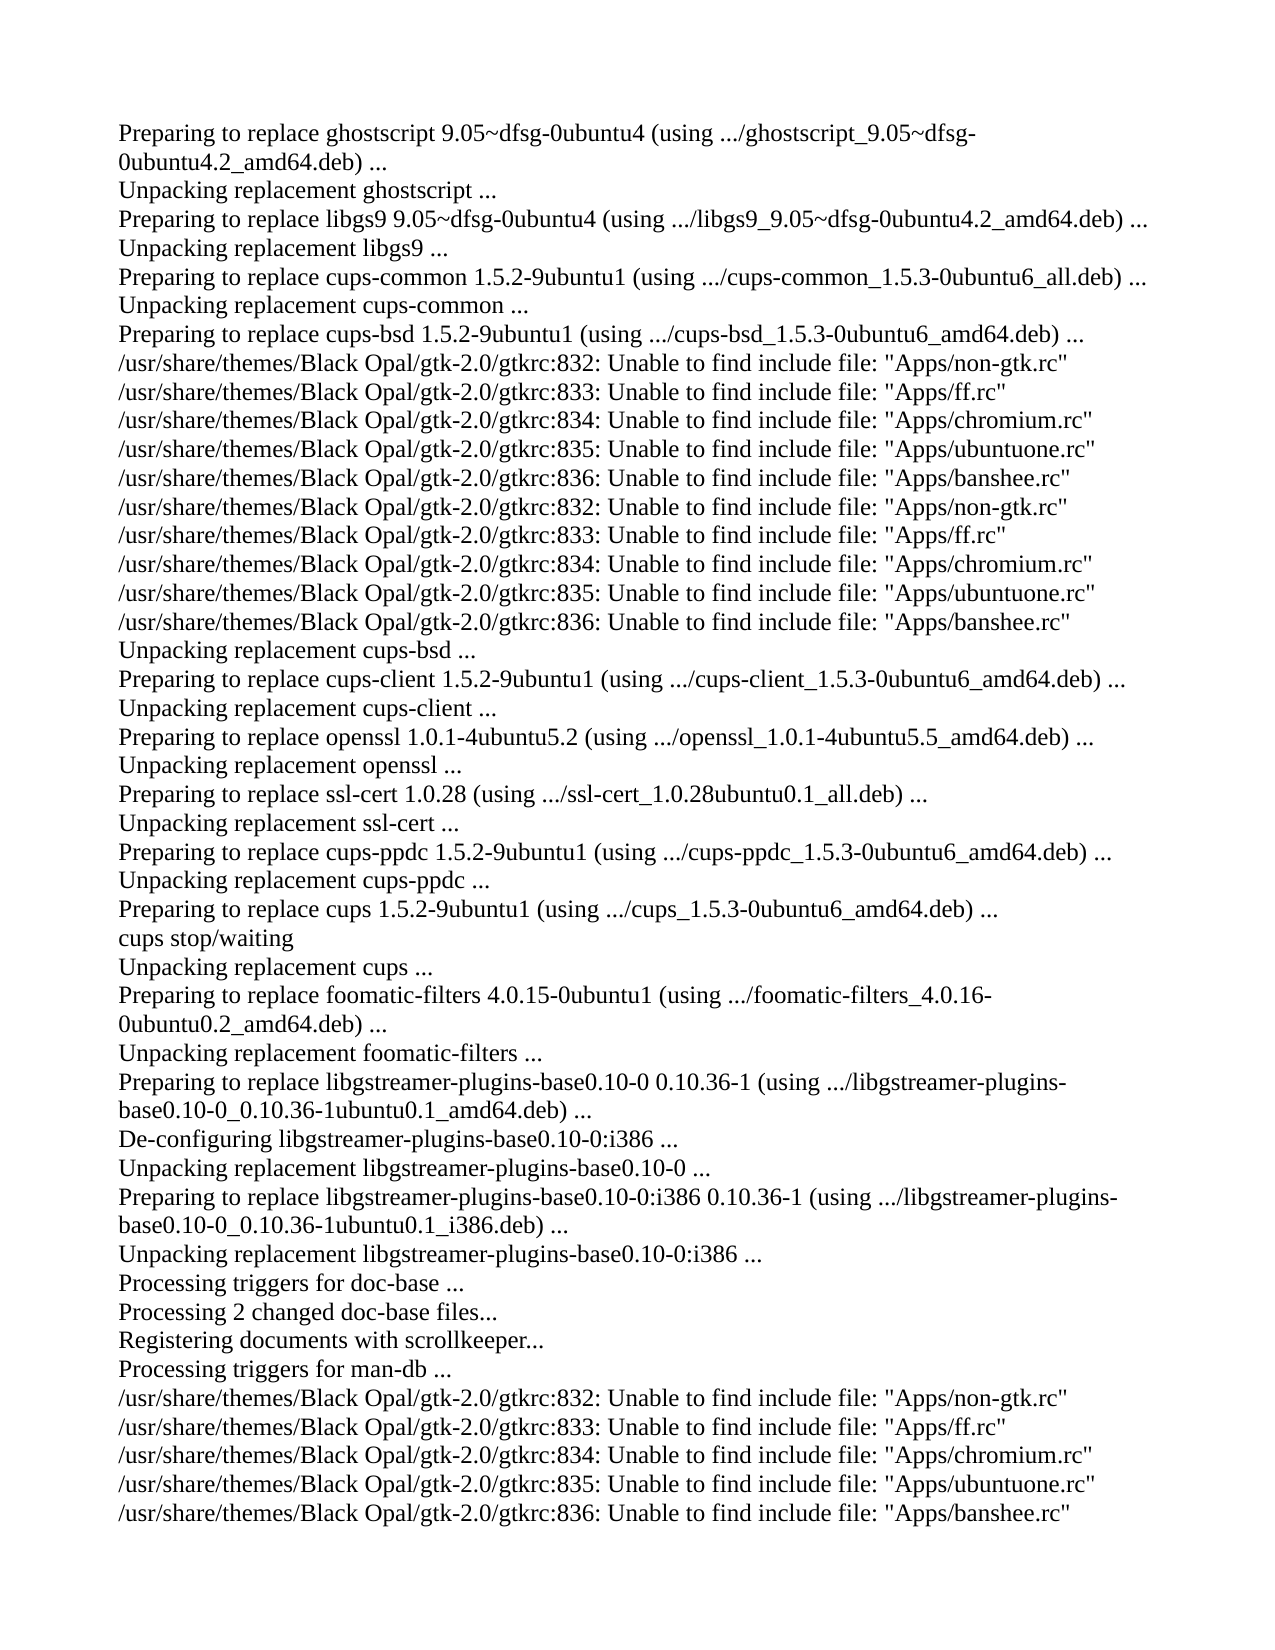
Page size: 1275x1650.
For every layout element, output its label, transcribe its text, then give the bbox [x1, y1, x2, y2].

text cups stop/waiting [118, 923, 1157, 952]
text Preparing to replace cups-common 1.5.2-9ubuntu1 (using .../cups-common_1.5.3-0ubuntu6_all.deb) ... [118, 262, 1157, 291]
text De-configuring libgstreamer-plugins-base0.10-0:i386 ... [118, 1124, 1157, 1153]
text /usr/share/themes/Black Opal/gtk-2.0/gtkrc:832: Unable to find include file: "Apps/non-gtk.rc" [118, 1383, 1157, 1412]
text /usr/share/themes/Black Opal/gtk-2.0/gtkrc:836: Unable to find include file: "Apps/banshee.rc" [118, 1498, 1157, 1527]
text Preparing to replace ssl-cert 1.0.28 (using .../ssl-cert_1.0.28ubuntu0.1_all.deb) ... [118, 779, 1157, 808]
text Preparing to replace libgstreamer-plugins-base0.10-0:i386 0.10.36-1 (using .../libgstreamer-plugins-base0.10-0_0.10.36-1ubuntu0.1_i386.deb) ... [118, 1182, 1157, 1239]
text /usr/share/themes/Black Opal/gtk-2.0/gtkrc:833: Unable to find include file: "Apps/ff.rc" [118, 521, 1157, 549]
text Preparing to replace libgstreamer-plugins-base0.10-0 0.10.36-1 (using .../libgstreamer-plugins-base0.10-0_0.10.36-1ubuntu0.1_amd64.deb) ... [118, 1067, 1157, 1124]
text /usr/share/themes/Black Opal/gtk-2.0/gtkrc:835: Unable to find include file: "Apps/ubuntuone.rc" [118, 578, 1157, 607]
text Unpacking replacement cups-common ... [118, 291, 1157, 319]
text Unpacking replacement foomatic-filters ... [118, 1038, 1157, 1067]
text /usr/share/themes/Black Opal/gtk-2.0/gtkrc:834: Unable to find include file: "Apps/chromium.rc" [118, 1441, 1157, 1469]
text /usr/share/themes/Black Opal/gtk-2.0/gtkrc:833: Unable to find include file: "Apps/ff.rc" [118, 377, 1157, 406]
text /usr/share/themes/Black Opal/gtk-2.0/gtkrc:832: Unable to find include file: "Apps/non-gtk.rc" [118, 492, 1157, 521]
text Unpacking replacement ssl-cert ... [118, 808, 1157, 837]
text Unpacking replacement libgs9 ... [118, 233, 1157, 262]
text Unpacking replacement libgstreamer-plugins-base0.10-0:i386 ... [118, 1239, 1157, 1268]
text Unpacking replacement cups-ppdc ... [118, 866, 1157, 894]
text Preparing to replace cups 1.5.2-9ubuntu1 (using .../cups_1.5.3-0ubuntu6_amd64.deb) ... [118, 894, 1157, 923]
text /usr/share/themes/Black Opal/gtk-2.0/gtkrc:834: Unable to find include file: "Apps/chromium.rc" [118, 406, 1157, 434]
text Unpacking replacement libgstreamer-plugins-base0.10-0 ... [118, 1153, 1157, 1182]
text Processing triggers for doc-base ... [118, 1268, 1157, 1297]
text Preparing to replace cups-bsd 1.5.2-9ubuntu1 (using .../cups-bsd_1.5.3-0ubuntu6_amd64.deb) ... [118, 319, 1157, 348]
text Registering documents with scrollkeeper... [118, 1326, 1157, 1354]
text Preparing to replace openssl 1.0.1-4ubuntu5.2 (using .../openssl_1.0.1-4ubuntu5.5_amd64.deb) ... [118, 722, 1157, 751]
text Preparing to replace foomatic-filters 4.0.15-0ubuntu1 (using .../foomatic-filters_4.0.16-0ubuntu0.2_amd64.deb) ... [118, 981, 1157, 1038]
text Processing triggers for man-db ... [118, 1354, 1157, 1383]
text /usr/share/themes/Black Opal/gtk-2.0/gtkrc:836: Unable to find include file: "Apps/banshee.rc" [118, 607, 1157, 636]
text Unpacking replacement openssl ... [118, 751, 1157, 779]
text Unpacking replacement ghostscript ... [118, 176, 1157, 204]
text Preparing to replace cups-client 1.5.2-9ubuntu1 (using .../cups-client_1.5.3-0ubuntu6_amd64.deb) ... [118, 664, 1157, 693]
text /usr/share/themes/Black Opal/gtk-2.0/gtkrc:833: Unable to find include file: "Apps/ff.rc" [118, 1412, 1157, 1441]
text Unpacking replacement cups ... [118, 952, 1157, 981]
text Preparing to replace cups-ppdc 1.5.2-9ubuntu1 (using .../cups-ppdc_1.5.3-0ubuntu6_amd64.deb) ... [118, 837, 1157, 866]
text Preparing to replace ghostscript 9.05~dfsg-0ubuntu4 (using .../ghostscript_9.05~dfsg-0ubuntu4.2_amd64.deb) ... [118, 118, 1157, 176]
text /usr/share/themes/Black Opal/gtk-2.0/gtkrc:836: Unable to find include file: "Apps/banshee.rc" [118, 463, 1157, 492]
text /usr/share/themes/Black Opal/gtk-2.0/gtkrc:835: Unable to find include file: "Apps/ubuntuone.rc" [118, 1469, 1157, 1498]
text /usr/share/themes/Black Opal/gtk-2.0/gtkrc:834: Unable to find include file: "Apps/chromium.rc" [118, 549, 1157, 578]
text Preparing to replace libgs9 9.05~dfsg-0ubuntu4 (using .../libgs9_9.05~dfsg-0ubuntu4.2_amd64.deb) ... [118, 204, 1157, 233]
text Unpacking replacement cups-client ... [118, 693, 1157, 722]
text Unpacking replacement cups-bsd ... [118, 636, 1157, 664]
text Processing 2 changed doc-base files... [118, 1297, 1157, 1326]
text /usr/share/themes/Black Opal/gtk-2.0/gtkrc:835: Unable to find include file: "Apps/ubuntuone.rc" [118, 434, 1157, 463]
text /usr/share/themes/Black Opal/gtk-2.0/gtkrc:832: Unable to find include file: "Apps/non-gtk.rc" [118, 348, 1157, 377]
